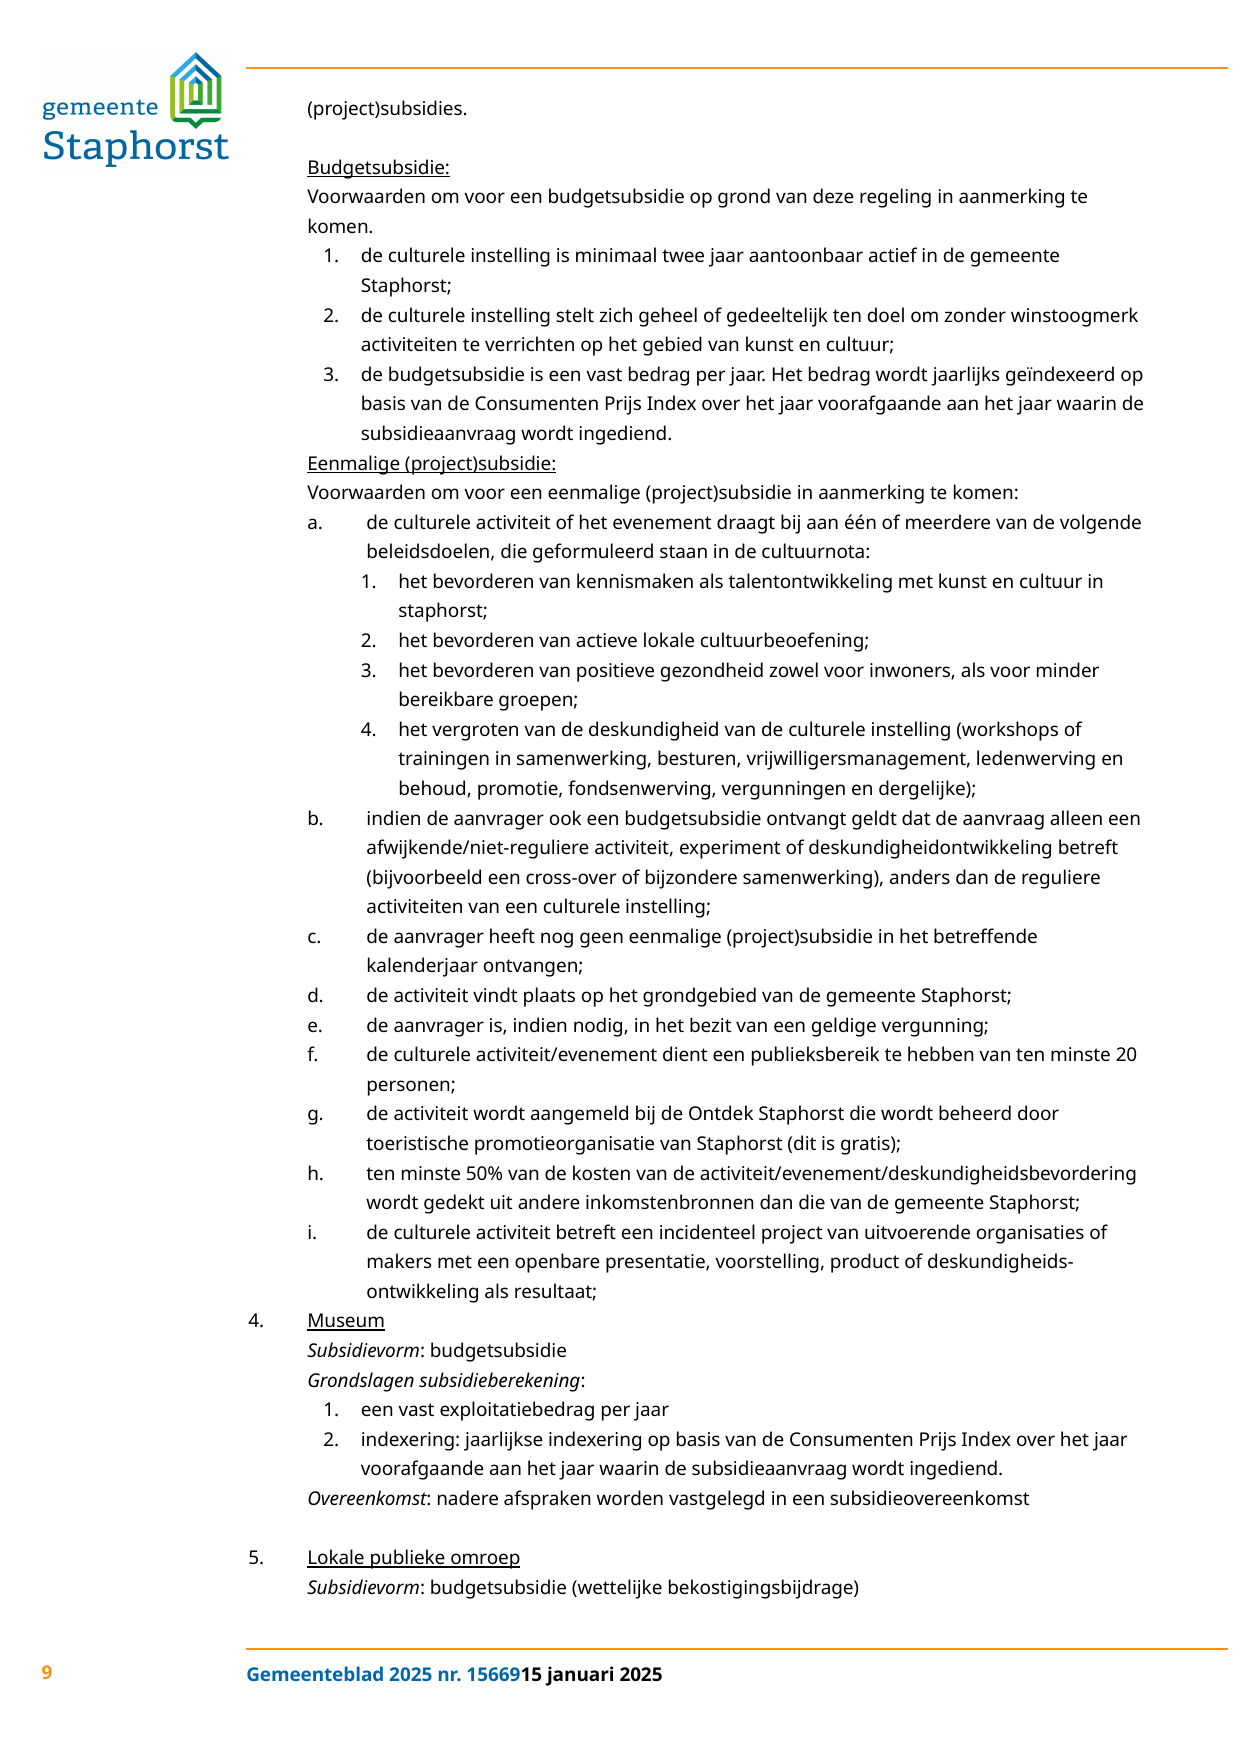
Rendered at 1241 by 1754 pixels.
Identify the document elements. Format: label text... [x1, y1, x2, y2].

list de culturele instelling stelt zich geheel of gedeeltelijk ten doel om zonder winstoogmerk activiteiten te verrichten op het gebied van kunst en cultuur; [323, 302, 1152, 357]
list de culturele instelling is minimaal twee jaar aantoonbaar actief in de gemeente Staphorst; [323, 243, 1152, 298]
list Budgetsubsidie: [248, 154, 1152, 180]
list een vast exploitatiebedrag per jaar [323, 1396, 1152, 1422]
list de aanvrager is, indien nodig, in het bezit van een geldige vergunning; [307, 1012, 1152, 1038]
list Lokale publieke omroep [248, 1544, 1152, 1570]
list het bevorderen van kennismaken als talentontwikkeling met kunst en cultuur in staphorst; [361, 568, 1152, 623]
list Eenmalige (project)subsidie: [248, 450, 1152, 476]
list (project)subsidies. [248, 95, 1152, 121]
list het vergroten van de deskundigheid van de culturele instelling (workshops of trainingen in samenwerking, besturen, vrijwilligersmanagement, ledenwerving en behoud, promotie, fondsenwerving, vergunningen en dergelijke); [361, 716, 1152, 801]
list Voorwaarden om voor een eenmalige (project)subsidie in aanmerking te komen: [248, 479, 1152, 505]
list Overeenkomst: nadere afspraken worden vastgelegd in een subsidieovereenkomst [248, 1485, 1152, 1511]
list ten minste 50% van de kosten van de activiteit/evenement/deskundigheidsbevordering wordt gedekt uit andere inkomstenbronnen dan die van de gemeente Staphorst; [307, 1160, 1152, 1215]
list de culturele activiteit betreft een incidenteel project van uitvoerende organisaties of makers met een openbare presentatie, voorstelling, product of deskundigheids-ontwikkeling als resultaat; [307, 1219, 1152, 1304]
list Subsidievorm: budgetsubsidie (wettelijke bekostigingsbijdrage) [248, 1574, 1152, 1600]
list Subsidievorm: budgetsubsidie [248, 1337, 1152, 1363]
picture [41, 47, 231, 172]
list het bevorderen van actieve lokale cultuurbeoefening; [361, 627, 1152, 653]
list de budgetsubsidie is een vast bedrag per jaar. Het bedrag wordt jaarlijks geïndexeerd op basis van de Consumenten Prijs Index over het jaar voorafgaande aan het jaar waarin de subsidieaanvraag wordt ingediend. [323, 361, 1152, 446]
list de culturele activiteit/evenement dient een publieksbereik te hebben van ten minste 20 personen; [307, 1041, 1152, 1097]
list de culturele activiteit of het evenement draagt bij aan één of meerdere van de volgende beleidsdoelen, die geformuleerd staan in de cultuurnota: [307, 509, 1152, 564]
list de activiteit vindt plaats op het grondgebied van de gemeente Staphorst; [307, 982, 1152, 1008]
list indien de aanvrager ook een budgetsubsidie ontvangt geldt dat de aanvraag alleen een afwijkende/niet-reguliere activiteit, experiment of deskundigheidontwikkeling betreft (bijvoorbeeld een cross-over of bijzondere samenwerking), anders dan de reguliere activiteiten van een culturele instelling; [307, 805, 1152, 919]
list indexering: jaarlijkse indexering op basis van de Consumenten Prijs Index over het jaar voorafgaande aan het jaar waarin de subsidieaanvraag wordt ingediend. [323, 1426, 1152, 1481]
list Museum [248, 1308, 1152, 1333]
list de activiteit wordt aangemeld bij de Ontdek Staphorst die wordt beheerd door toeristische promotieorganisatie van Staphorst (dit is gratis); [307, 1101, 1152, 1156]
list het bevorderen van positieve gezondheid zowel voor inwoners, als voor minder bereikbare groepen; [361, 657, 1152, 712]
list de aanvrager heeft nog geen eenmalige (project)subsidie in het betreffende kalenderjaar ontvangen; [307, 923, 1152, 978]
list Voorwaarden om voor een budgetsubsidie op grond van deze regeling in aanmerking te komen. [248, 183, 1152, 239]
list Grondslagen subsidieberekening: [248, 1367, 1152, 1393]
